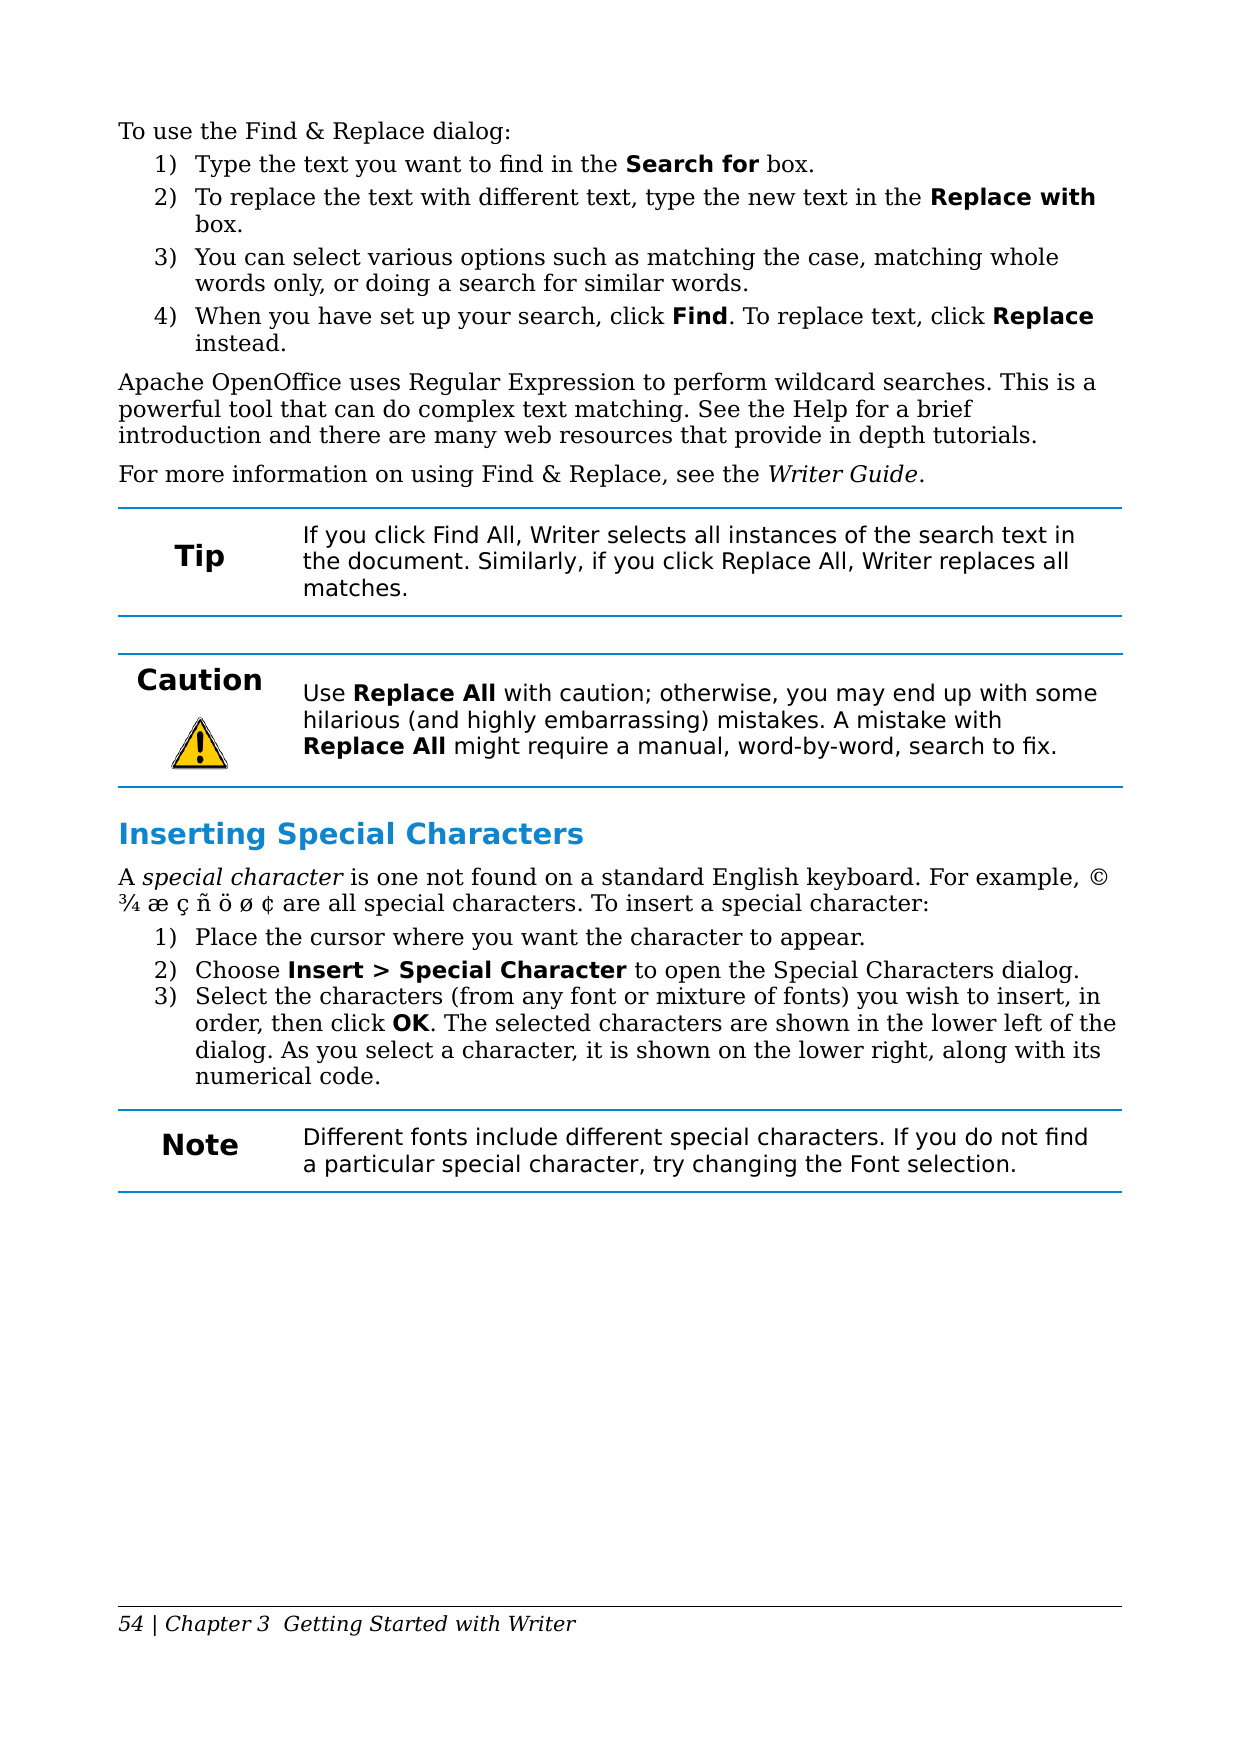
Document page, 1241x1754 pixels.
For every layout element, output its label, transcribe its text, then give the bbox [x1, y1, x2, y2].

subtitle Inserting Special Characters [118, 817, 1122, 851]
table_header Caution [118, 655, 281, 786]
text Apache OpenOffice uses Regular Expression to perform wildcard searches. This is a powerful tool that can do complex text matching. See the Help for a brief introduction and there are many web resources that provide in depth tutorials. [118, 369, 1122, 449]
list To replace the text with different text, type the new text in the Replace with box. [177, 184, 1122, 237]
table_header Tip [118, 509, 281, 615]
text For more information on using Find & Replace, see the Writer Guide. [118, 462, 1122, 488]
list A special character is one not found on a standard English keyboard. For example, © ¾ æ ç ñ ö ø ¢ are all special characters. To insert a special character: [118, 864, 1122, 917]
table_header Note [118, 1111, 281, 1191]
list You can select various options such as matching the case, matching whole words only, or doing a search for similar words. [177, 244, 1122, 297]
list Type the text you want to find in the Search for box. [177, 151, 1122, 178]
table_header If you click Find All, Writer selects all instances of the search text in the document. Similarly, if you click Replace All, Writer replaces all matches. [281, 509, 1122, 615]
table_header Use Replace All with caution; otherwise, you may end up with some hilarious (and highly embarrassing) mistakes. A mistake with Replace All might require a manual, word-by-word, search to fix. [281, 655, 1122, 786]
list Select the characters (from any font or mixture of fonts) you wish to insert, in order, then click OK. The selected characters are shown in the lower left of the dialog. As you select a character, it is shown on the lower right, along with its numerical code. [177, 983, 1122, 1090]
list Place the cursor where you want the character to appear. [177, 924, 1122, 950]
list When you have set up your search, click Find. To replace text, click Replace instead. [177, 303, 1122, 357]
picture [167, 713, 232, 773]
table_header Different fonts include different special characters. If you do not find a particular special character, try changing the Font selection. [281, 1111, 1122, 1191]
list Choose Insert > Special Character to open the Special Characters dialog. [177, 957, 1122, 983]
list To use the Find & Replace dialog: [118, 118, 1122, 145]
